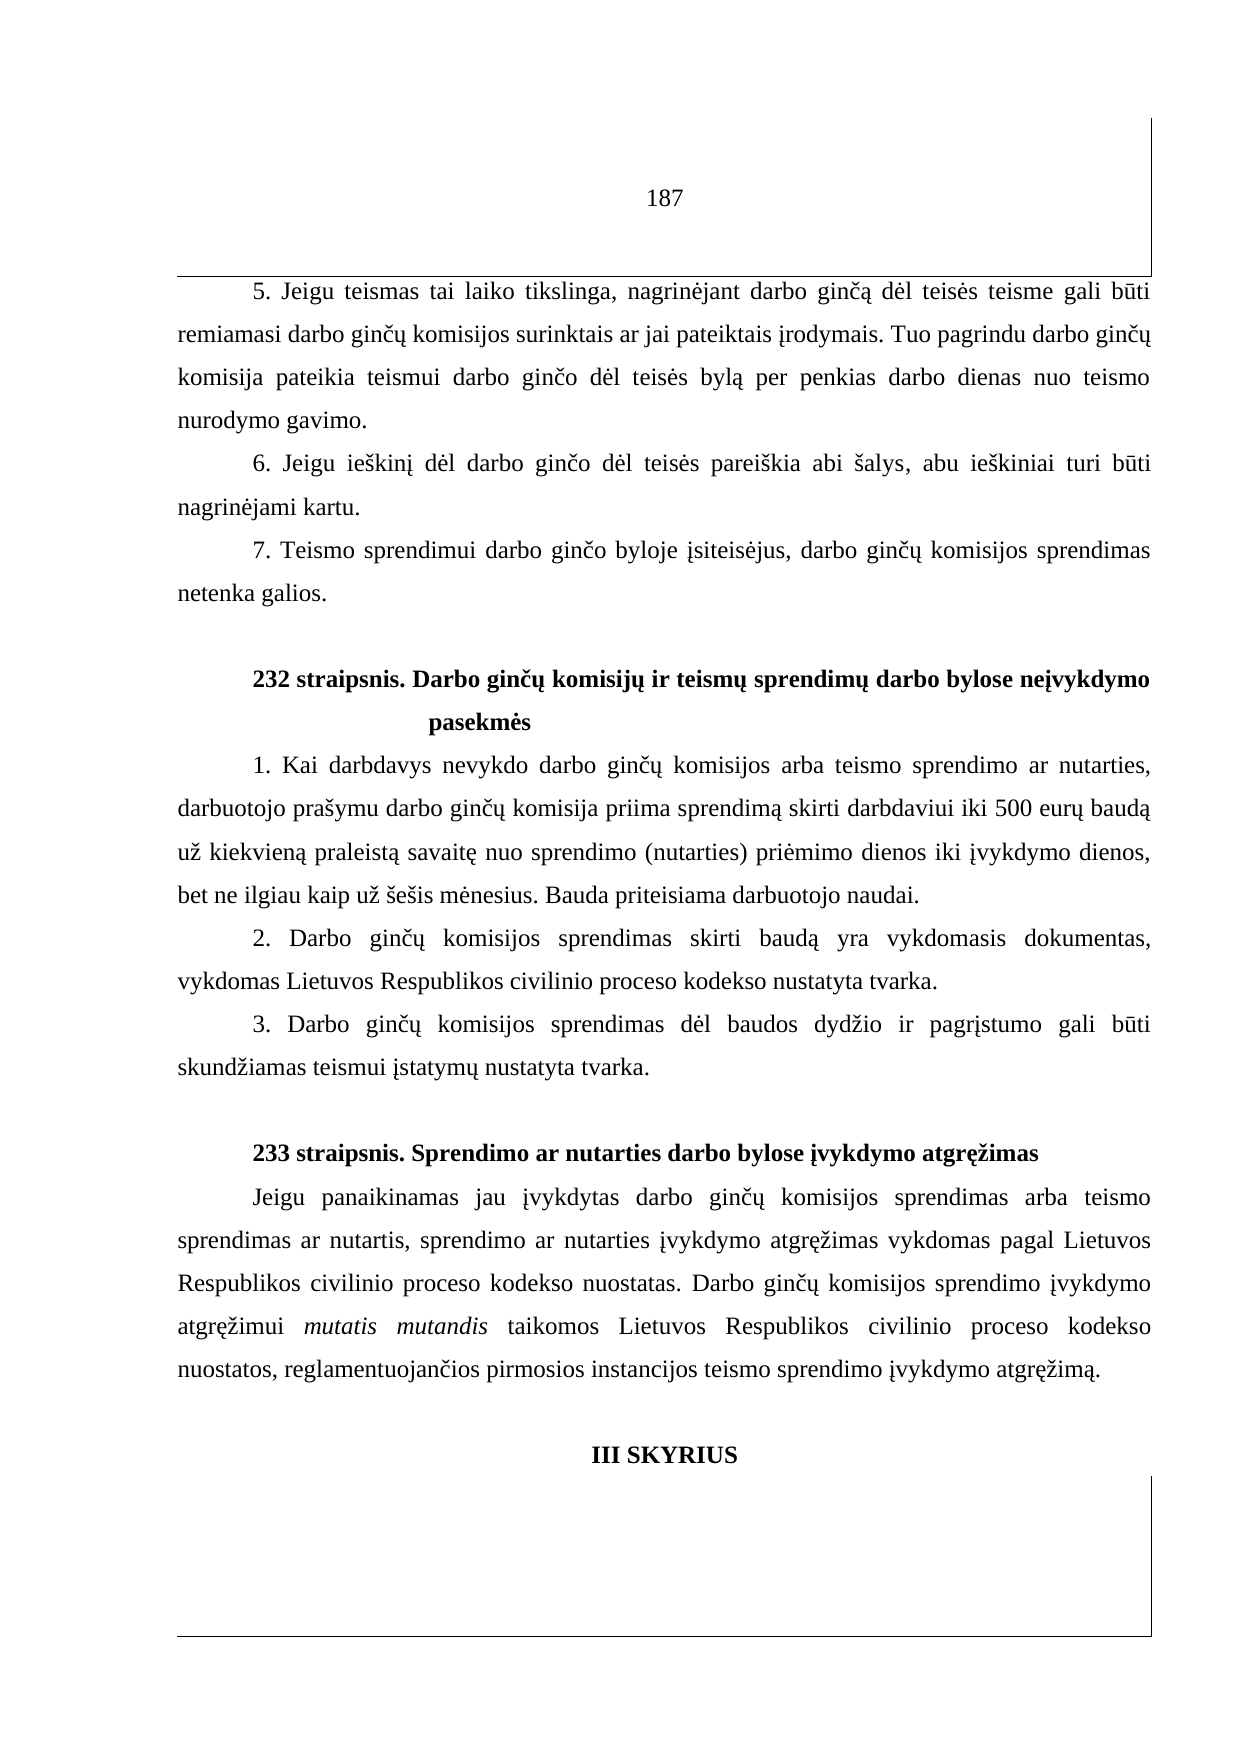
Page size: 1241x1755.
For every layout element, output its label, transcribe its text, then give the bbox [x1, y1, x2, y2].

text 6. Jeigu ieškinį dėl darbo ginčo dėl teisės pareiškia abi šalys, abu ieškiniai turi būti nagrinėjami kartu. [177, 448, 1152, 520]
text 3. Darbo ginčų komisijos sprendimas dėl baudos dydžio ir pagrįstumo gali būti skundžiamas teismui įstatymų nustatyta tvarka. [177, 1009, 1152, 1081]
text III SKYRIUS [177, 1440, 1152, 1469]
text 5. Jeigu teismas tai laiko tikslinga, nagrinėjant darbo ginčą dėl teisės teisme gali būti remiamasi darbo ginčų komisijos surinktais ar jai pateiktais įrodymais. Tuo pagrindu darbo ginčų komisija pateikia teismui darbo ginčo dėl teisės bylą per penkias darbo dienas nuo teismo nurodymo gavimo. [177, 276, 1152, 434]
subtitle 232 straipsnis. Darbo ginčų komisijų ir teismų sprendimų darbo bylose neįvykdymo pasekmės [252, 664, 1152, 736]
text 2. Darbo ginčų komisijos sprendimas skirti baudą yra vykdomasis dokumentas, vykdomas Lietuvos Respublikos civilinio proceso kodekso nustatyta tvarka. [177, 923, 1152, 995]
text Jeigu panaikinamas jau įvykdytas darbo ginčų komisijos sprendimas arba teismo sprendimas ar nutartis, sprendimo ar nutarties įvykdymo atgręžimas vykdomas pagal Lietuvos Respublikos civilinio proceso kodekso nuostatas. Darbo ginčų komisijos sprendimo įvykdymo atgręžimui mutatis mutandis taikomos Lietuvos Respublikos civilinio proceso kodekso nuostatos, reglamentuojančios pirmosios instancijos teismo sprendimo įvykdymo atgręžimą. [177, 1182, 1152, 1383]
text 7. Teismo sprendimui darbo ginčo byloje įsiteisėjus, darbo ginčų komisijos sprendimas netenka galios. [177, 535, 1152, 607]
subtitle 233 straipsnis. Sprendimo ar nutarties darbo bylose įvykdymo atgręžimas [177, 1138, 1152, 1167]
text 1. Kai darbdavys nevykdo darbo ginčų komisijos arba teismo sprendimo ar nutarties, darbuotojo prašymu darbo ginčų komisija priima sprendimą skirti darbdaviui iki 500 eurų baudą už kiekvieną praleistą savaitę nuo sprendimo (nutarties) priėmimo dienos iki įvykdymo dienos, bet ne ilgiau kaip už šešis mėnesius. Bauda priteisiama darbuotojo naudai. [177, 750, 1152, 908]
